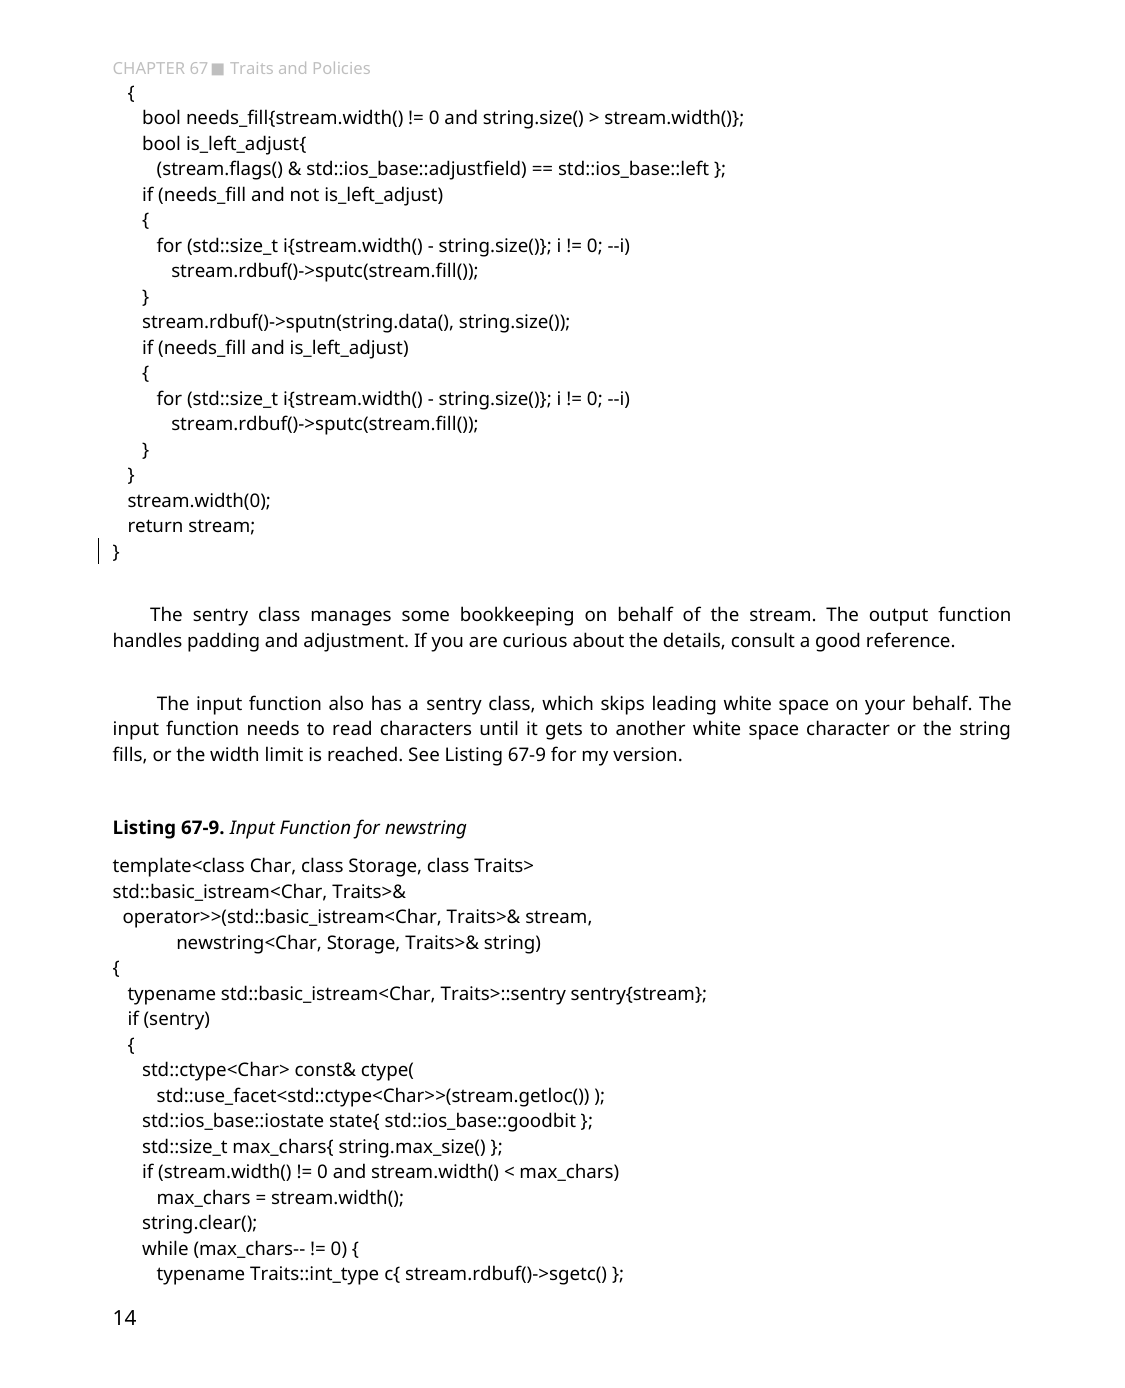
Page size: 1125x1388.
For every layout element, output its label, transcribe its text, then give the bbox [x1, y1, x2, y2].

text Listing 67-9. Input Function for newstring [112, 814, 1012, 840]
text } [112, 436, 1012, 462]
text } [112, 538, 1012, 564]
text template<class Char, class Storage, class Traits> [112, 852, 1012, 878]
text { [112, 207, 1012, 232]
text bool needs_fill{stream.width() != 0 and string.size() > stream.width()}; [112, 104, 1012, 130]
text operator>>(std::basic_istream<Char, Traits>& stream, [112, 903, 1012, 929]
text typename std::basic_istream<Char, Traits>::sentry sentry{stream}; [112, 980, 1012, 1006]
text { [112, 360, 1012, 385]
text bool is_left_adjust{ [112, 130, 1012, 156]
text return stream; [112, 513, 1012, 538]
text std::use_facet<std::ctype<Char>>(stream.getloc()) ); [112, 1082, 1012, 1108]
text The sentry class manages some bookkeeping on behalf of the stream. The output function handles padding and adjustment. If you are curious about the details, consult a good reference. [112, 601, 1012, 652]
text max_chars = stream.width(); [112, 1184, 1012, 1210]
text } [112, 283, 1012, 309]
text std::size_t max_chars{ string.max_size() }; [112, 1133, 1012, 1159]
text std::ctype<Char> const& ctype( [112, 1057, 1012, 1082]
text if (sentry) [112, 1006, 1012, 1031]
text stream.width(0); [112, 487, 1012, 513]
text newstring<Char, Storage, Traits>& string) [112, 929, 1012, 954]
text (stream.flags() & std::ios_base::adjustfield) == std::ios_base::left }; [112, 156, 1012, 181]
text std::ios_base::iostate state{ std::ios_base::goodbit }; [112, 1108, 1012, 1133]
text for (std::size_t i{stream.width() - string.size()}; i != 0; --i) [112, 232, 1012, 258]
text if (needs_fill and not is_left_adjust) [112, 181, 1012, 207]
text if (needs_fill and is_left_adjust) [112, 334, 1012, 360]
text typename Traits::int_type c{ stream.rdbuf()->sgetc() }; [112, 1261, 1012, 1286]
text The input function also has a sentry class, which skips leading white space on your behalf. The input function needs to read characters until it gets to another white space character or the string fills, or the width limit is reached. See Listing 67-9 for my version. [112, 690, 1012, 766]
text stream.rdbuf()->sputc(stream.fill()); [112, 258, 1012, 283]
text for (std::size_t i{stream.width() - string.size()}; i != 0; --i) [112, 385, 1012, 411]
text while (max_chars-- != 0) { [112, 1235, 1012, 1261]
text string.clear(); [112, 1210, 1012, 1235]
text } [112, 462, 1012, 487]
text stream.rdbuf()->sputc(stream.fill()); [112, 411, 1012, 436]
text { [112, 79, 1012, 104]
text stream.rdbuf()->sputn(string.data(), string.size()); [112, 309, 1012, 334]
text if (stream.width() != 0 and stream.width() < max_chars) [112, 1159, 1012, 1184]
text { [112, 954, 1012, 980]
text std::basic_istream<Char, Traits>& [112, 878, 1012, 903]
text { [112, 1031, 1012, 1057]
